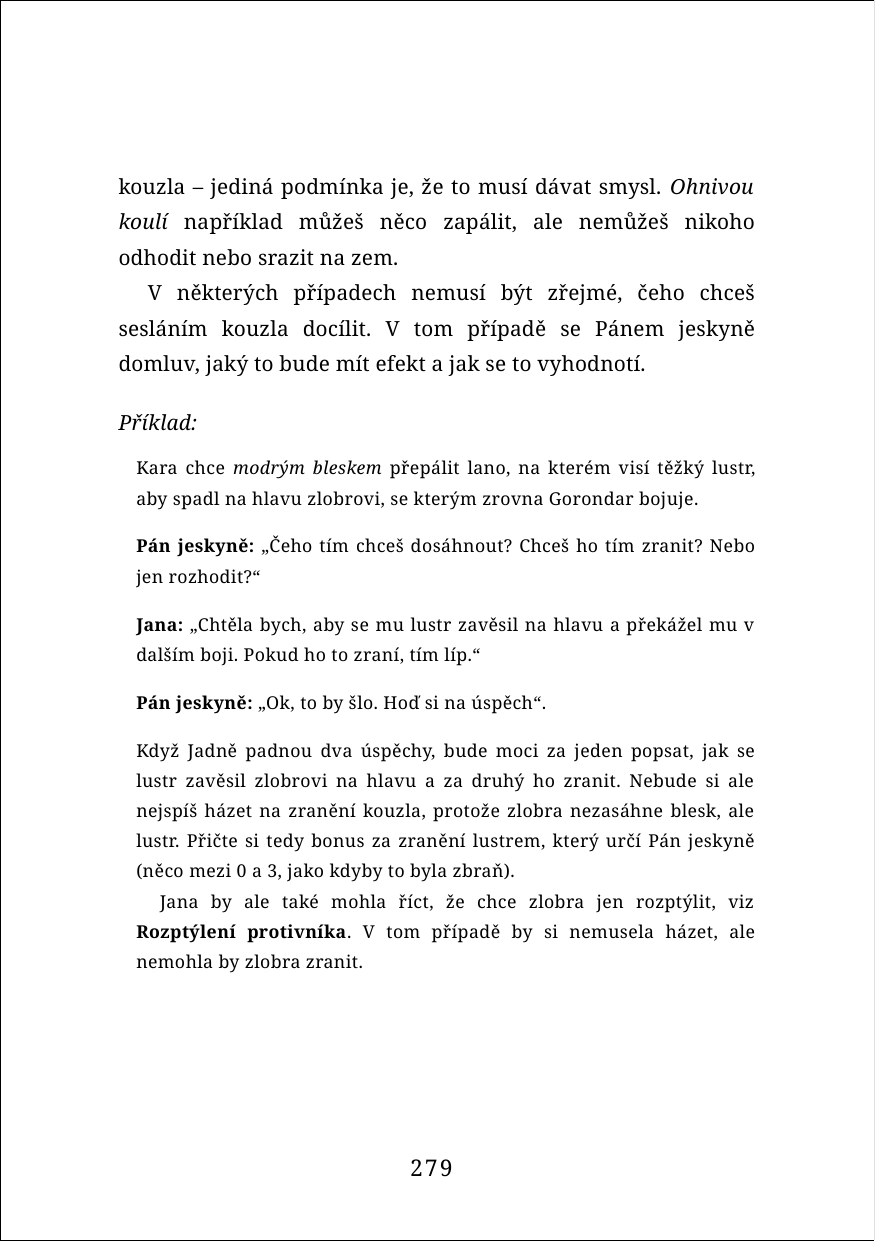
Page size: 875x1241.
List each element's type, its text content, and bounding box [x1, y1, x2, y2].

text Pán jeskyně: „Čeho tím chceš dosáhnout? Chceš ho tím zranit? Nebo jen rozhodit?“ [136, 534, 756, 588]
text Příklad: [118, 408, 756, 437]
text Pán jeskyně: „Ok, to by šlo. Hoď si na úspěch“. [136, 690, 756, 714]
text kouzla – jediná podmínka je, že to musí dávat smysl. Ohnivou koulí například můžeš něco zapálit, ale nemůžeš nikoho odhodit nebo srazit na zem. V některých případech nemusí být zřejmé, čeho chceš sesláním kouzla docílit. V tom případě se Pánem jeskyně domluv, jaký to bude mít efekt a jak se to vyhodnotí. [118, 172, 756, 378]
text Jana: „Chtěla bych, aby se mu lustr zavěsil na hlavu a překážel mu v dalším boji. Pokud ho to zraní, tím líp.“ [136, 612, 756, 666]
text Kara chce modrým bleskem přepálit lano, na kterém visí těžký lustr, aby spadl na hlavu zlobrovi, se kterým zrovna Gorondar bojuje. [136, 456, 756, 510]
text Když Jadně padnou dva úspěchy, bude moci za jeden popsat, jak se lustr zavěsil zlobrovi na hlavu a za druhý ho zranit. Nebude si ale nejspíš házet na zranění kouzla, protože zlobra nezasáhne blesk, ale lustr. Přičte si tedy bonus za zranění lustrem, který určí Pán jeskyně (něco mezi 0 a 3, jako kdyby to byla zbraň). Jana by ale také mohla říct, že chce zlobra jen rozptýlit, viz Rozptýlení protivníka. V tom případě by si nemusela házet, ale nemohla by zlobra zranit. [136, 738, 756, 974]
